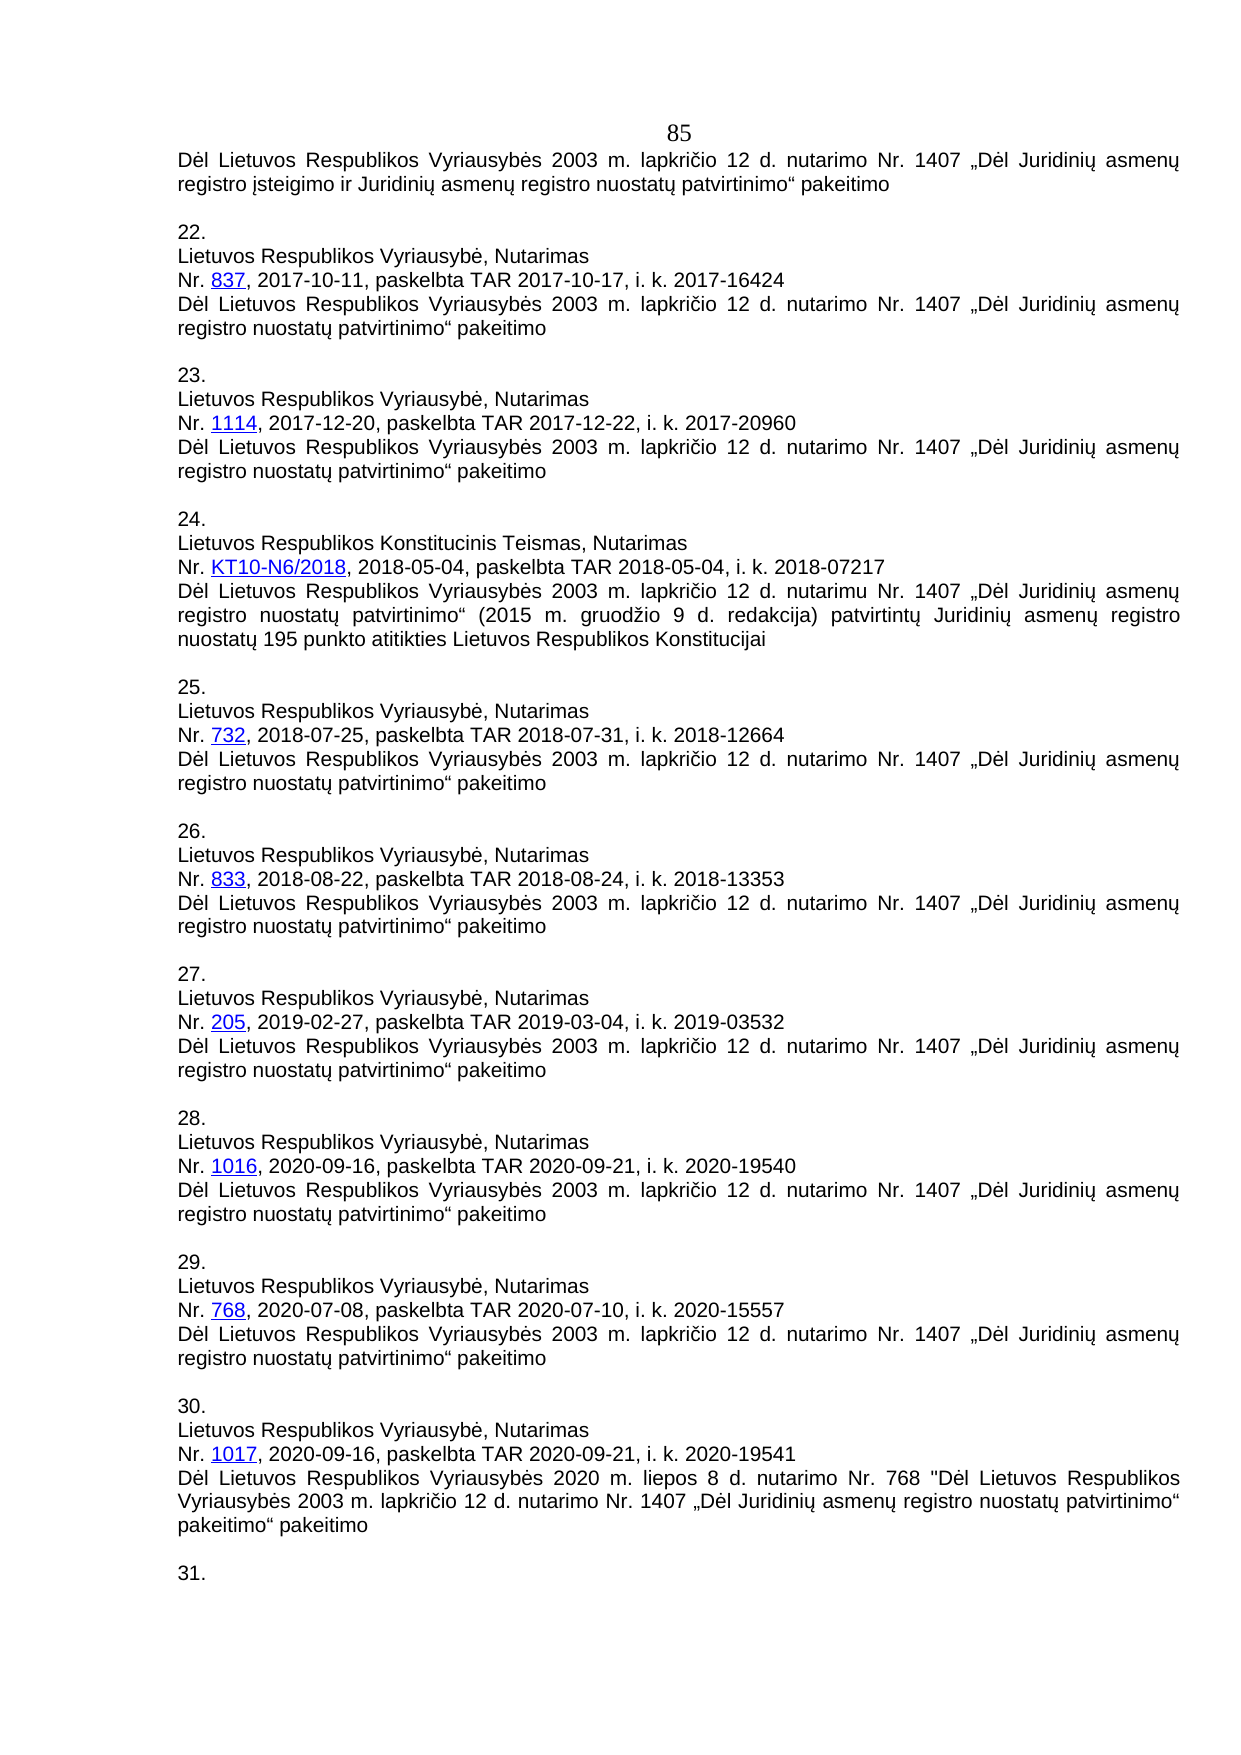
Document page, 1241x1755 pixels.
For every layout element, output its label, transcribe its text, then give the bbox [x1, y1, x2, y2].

text Dėl Lietuvos Respublikos Vyriausybės 2003 m. lapkričio 12 d. nutarimu Nr. 1407 „Dėl Juridinių asmenų registro nuostatų patvirtinimo“ (2015 m. gruodžio 9 d. redakcija) patvirtintų Juridinių asmenų registro nuostatų 195 punkto atitikties Lietuvos Respublikos Konstitucijai [177, 579, 1181, 651]
text Lietuvos Respublikos Vyriausybė, Nutarimas [177, 1417, 1181, 1441]
text Nr. 732, 2018-07-25, paskelbta TAR 2018-07-31, i. k. 2018-12664 [177, 723, 1181, 747]
text Lietuvos Respublikos Vyriausybė, Nutarimas [177, 1130, 1181, 1154]
text Dėl Lietuvos Respublikos Vyriausybės 2003 m. lapkričio 12 d. nutarimo Nr. 1407 „Dėl Juridinių asmenų registro nuostatų patvirtinimo“ pakeitimo [177, 291, 1181, 339]
text 27. [177, 962, 1181, 986]
text 23. [177, 363, 1181, 387]
text 28. [177, 1106, 1181, 1130]
text Lietuvos Respublikos Vyriausybė, Nutarimas [177, 243, 1181, 267]
text 31. [177, 1561, 1181, 1585]
text Nr. KT10-N6/2018, 2018-05-04, paskelbta TAR 2018-05-04, i. k. 2018-07217 [177, 555, 1181, 579]
text Nr. 1114, 2017-12-20, paskelbta TAR 2017-12-22, i. k. 2017-20960 [177, 411, 1181, 435]
text Dėl Lietuvos Respublikos Vyriausybės 2003 m. lapkričio 12 d. nutarimo Nr. 1407 „Dėl Juridinių asmenų registro nuostatų patvirtinimo“ pakeitimo [177, 1034, 1181, 1082]
text 24. [177, 507, 1181, 531]
text Lietuvos Respublikos Vyriausybė, Nutarimas [177, 699, 1181, 723]
text Dėl Lietuvos Respublikos Vyriausybės 2003 m. lapkričio 12 d. nutarimo Nr. 1407 „Dėl Juridinių asmenų registro nuostatų patvirtinimo“ pakeitimo [177, 747, 1181, 794]
text 29. [177, 1250, 1181, 1274]
text Nr. 833, 2018-08-22, paskelbta TAR 2018-08-24, i. k. 2018-13353 [177, 866, 1181, 890]
text Nr. 205, 2019-02-27, paskelbta TAR 2019-03-04, i. k. 2019-03532 [177, 1010, 1181, 1034]
text Lietuvos Respublikos Konstitucinis Teismas, Nutarimas [177, 531, 1181, 555]
text Lietuvos Respublikos Vyriausybė, Nutarimas [177, 387, 1181, 411]
text Nr. 837, 2017-10-11, paskelbta TAR 2017-10-17, i. k. 2017-16424 [177, 267, 1181, 291]
text Dėl Lietuvos Respublikos Vyriausybės 2003 m. lapkričio 12 d. nutarimo Nr. 1407 „Dėl Juridinių asmenų registro nuostatų patvirtinimo“ pakeitimo [177, 435, 1181, 483]
text Lietuvos Respublikos Vyriausybė, Nutarimas [177, 842, 1181, 866]
text Lietuvos Respublikos Vyriausybė, Nutarimas [177, 986, 1181, 1010]
text 30. [177, 1393, 1181, 1417]
text Nr. 768, 2020-07-08, paskelbta TAR 2020-07-10, i. k. 2020-15557 [177, 1298, 1181, 1322]
text 26. [177, 818, 1181, 842]
text Dėl Lietuvos Respublikos Vyriausybės 2003 m. lapkričio 12 d. nutarimo Nr. 1407 „Dėl Juridinių asmenų registro įsteigimo ir Juridinių asmenų registro nuostatų patvirtinimo“ pakeitimo [177, 148, 1181, 196]
text Dėl Lietuvos Respublikos Vyriausybės 2020 m. liepos 8 d. nutarimo Nr. 768 "Dėl Lietuvos Respublikos Vyriausybės 2003 m. lapkričio 12 d. nutarimo Nr. 1407 „Dėl Juridinių asmenų registro nuostatų patvirtinimo“ pakeitimo“ pakeitimo [177, 1465, 1181, 1537]
text 25. [177, 675, 1181, 699]
text Lietuvos Respublikos Vyriausybė, Nutarimas [177, 1274, 1181, 1298]
text Dėl Lietuvos Respublikos Vyriausybės 2003 m. lapkričio 12 d. nutarimo Nr. 1407 „Dėl Juridinių asmenų registro nuostatų patvirtinimo“ pakeitimo [177, 1322, 1181, 1369]
text Dėl Lietuvos Respublikos Vyriausybės 2003 m. lapkričio 12 d. nutarimo Nr. 1407 „Dėl Juridinių asmenų registro nuostatų patvirtinimo“ pakeitimo [177, 1178, 1181, 1226]
text Nr. 1017, 2020-09-16, paskelbta TAR 2020-09-21, i. k. 2020-19541 [177, 1441, 1181, 1465]
text Nr. 1016, 2020-09-16, paskelbta TAR 2020-09-21, i. k. 2020-19540 [177, 1154, 1181, 1178]
text Dėl Lietuvos Respublikos Vyriausybės 2003 m. lapkričio 12 d. nutarimo Nr. 1407 „Dėl Juridinių asmenų registro nuostatų patvirtinimo“ pakeitimo [177, 890, 1181, 938]
text 22. [177, 219, 1181, 243]
